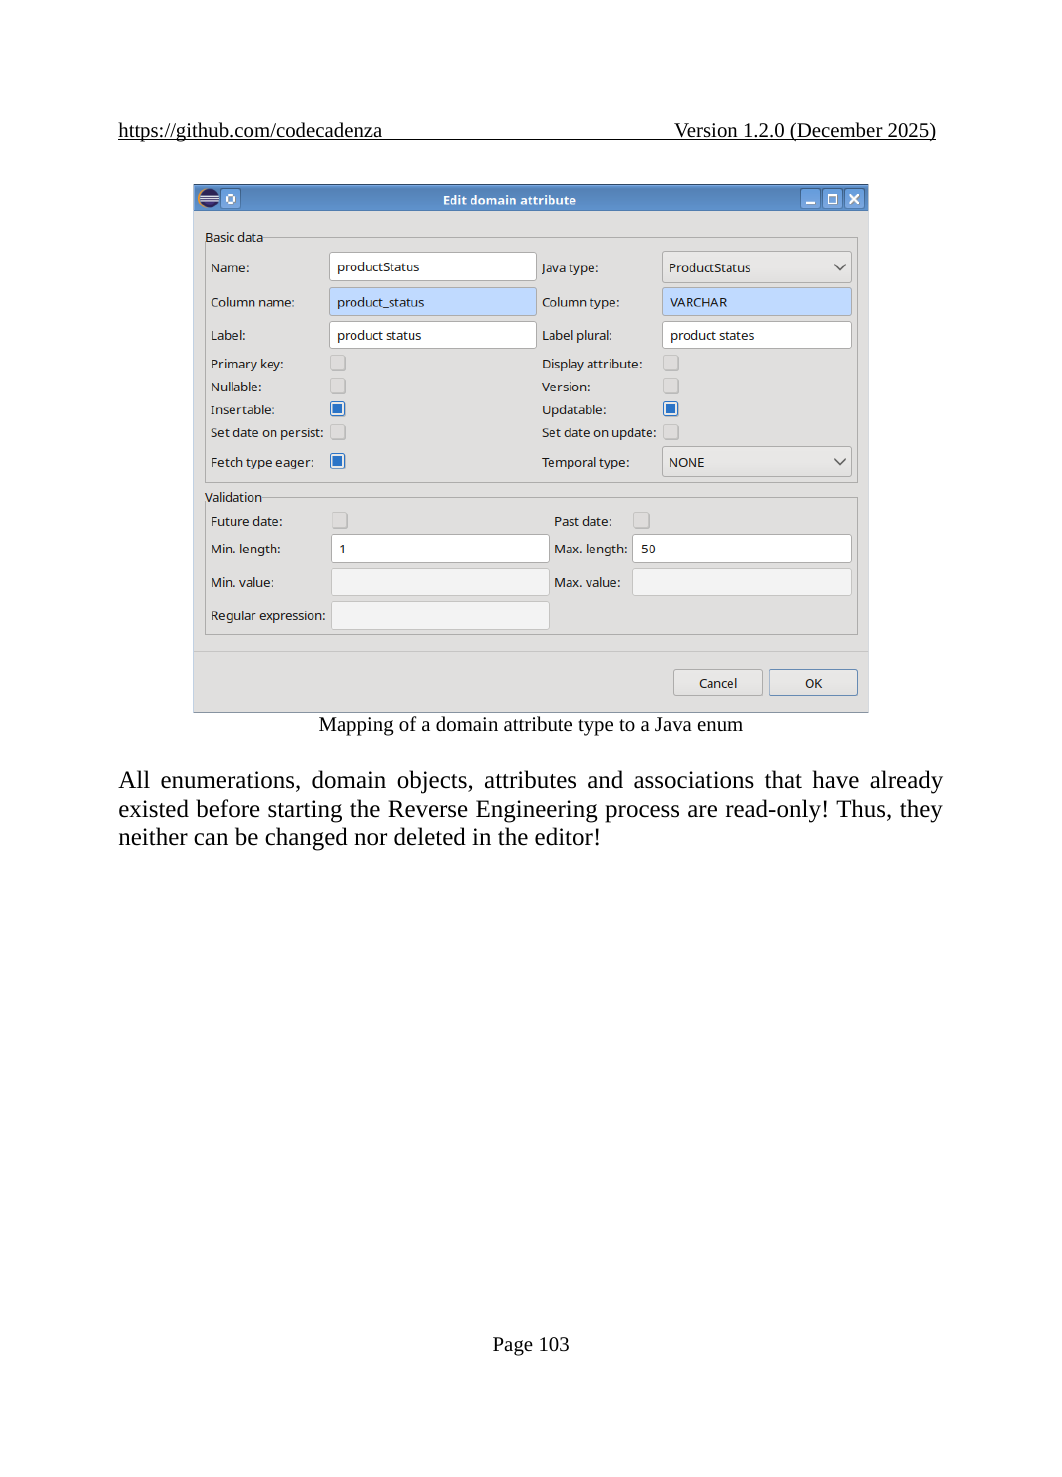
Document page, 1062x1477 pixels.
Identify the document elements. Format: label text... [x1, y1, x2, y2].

text All enumerations, domain objects, attributes and associations that have already existed before starting the Reverse Engineering process are read-only! Thus, they neither can be changed nor deleted in the editor! [118, 765, 944, 851]
text Mapping of a domain attribute type to a Java enum [193, 713, 868, 736]
picture [193, 184, 869, 713]
